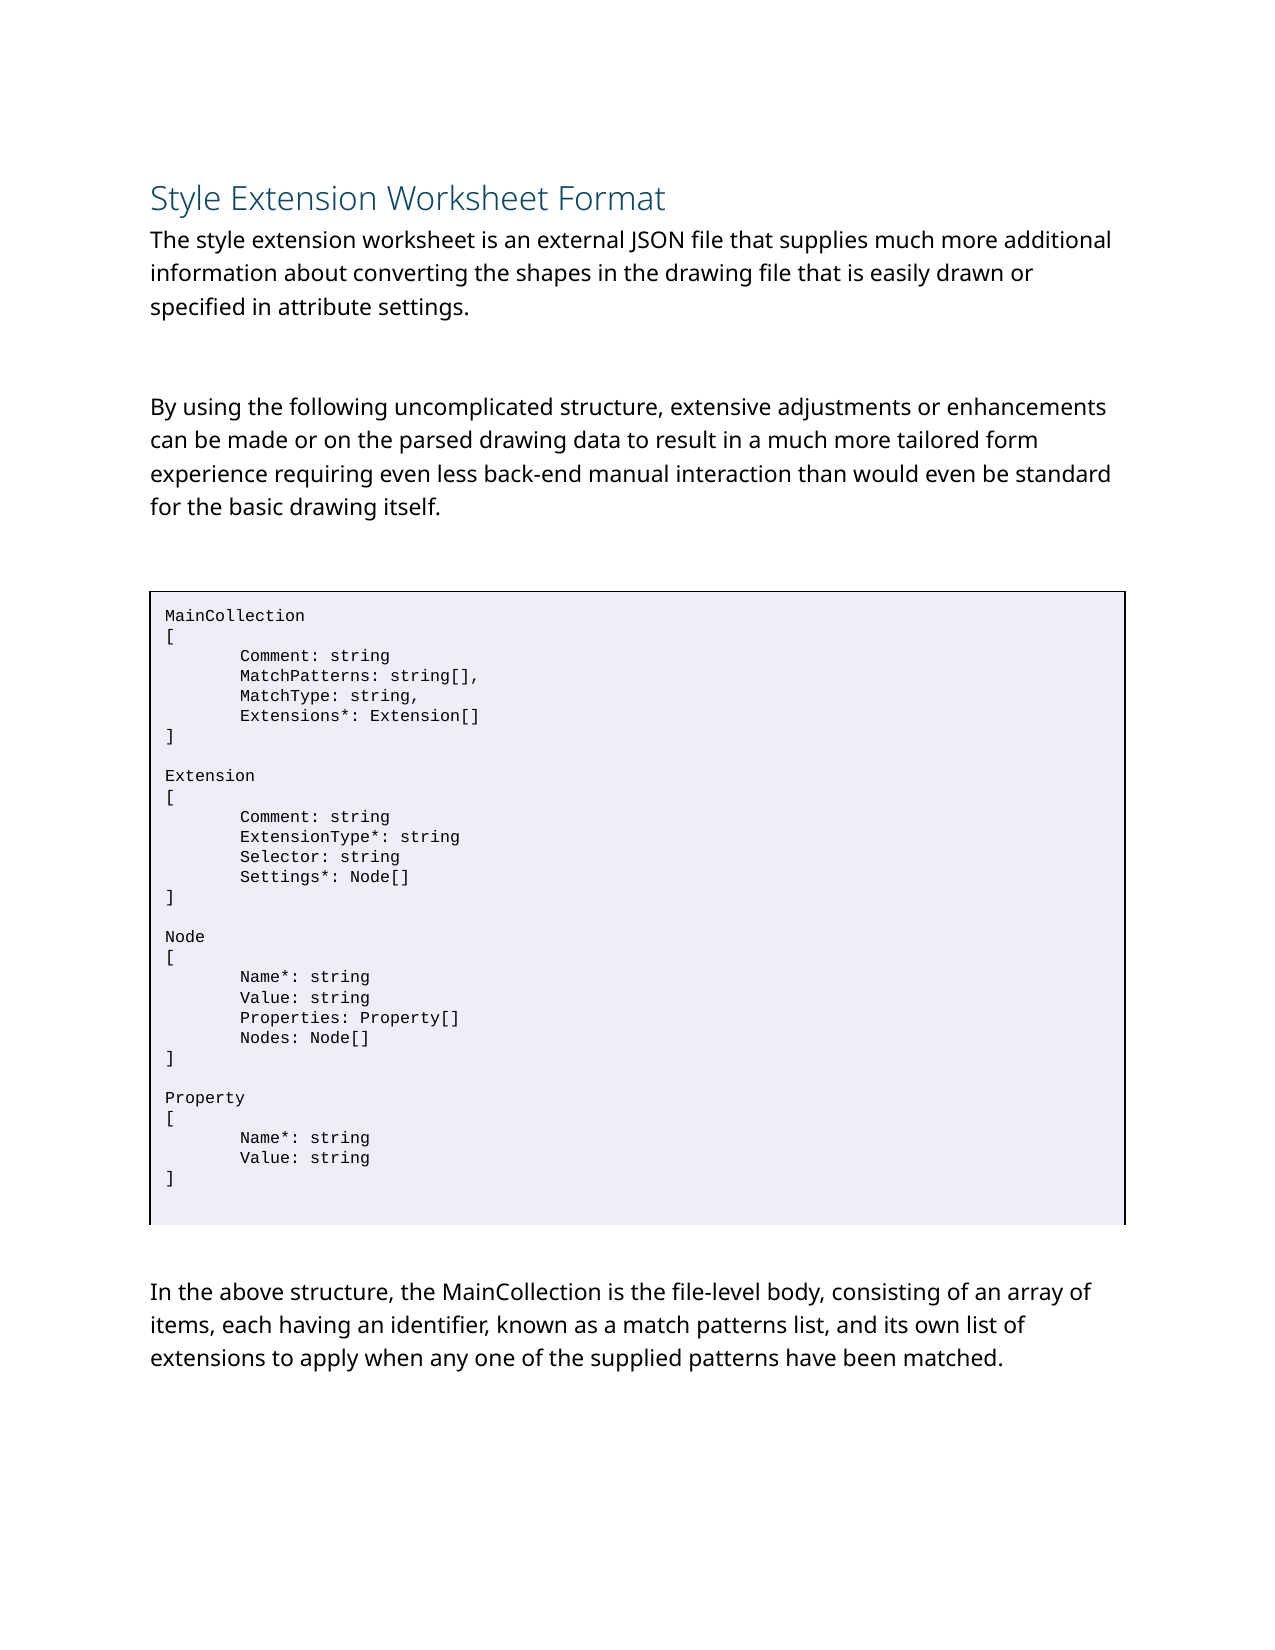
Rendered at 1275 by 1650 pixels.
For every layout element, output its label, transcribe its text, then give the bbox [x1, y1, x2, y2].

text By using the following uncomplicated structure, extensive adjustments or enhancements can be made or on the parsed drawing data to result in a much more tailored form experience requiring even less back-end manual interaction than would even be standard for the basic drawing itself. [150, 391, 1125, 522]
text The style extension worksheet is an external JSON file that supplies much more additional information about converting the shapes in the drawing file that is easily drawn or specified in attribute settings. [150, 223, 1125, 322]
table_header MainCollection [ Comment: string MatchPatterns: string[], MatchType: string, Extensions*: Extension[] ] Extension [ Comment: string ExtensionType*: string Selector: string Settings*: Node[] ] Node [ Name*: string Value: string Properties: Property[] Nodes: Node[] ] Property [ Name*: string Value: string ] [151, 592, 1124, 1225]
text In the above structure, the MainCollection is the file-level body, consisting of an array of items, each having an identifier, known as a match patterns list, and its own list of extensions to apply when any one of the supplied patterns have been matched. [150, 1275, 1125, 1373]
subtitle Style Extension Worksheet Format [150, 175, 1125, 220]
